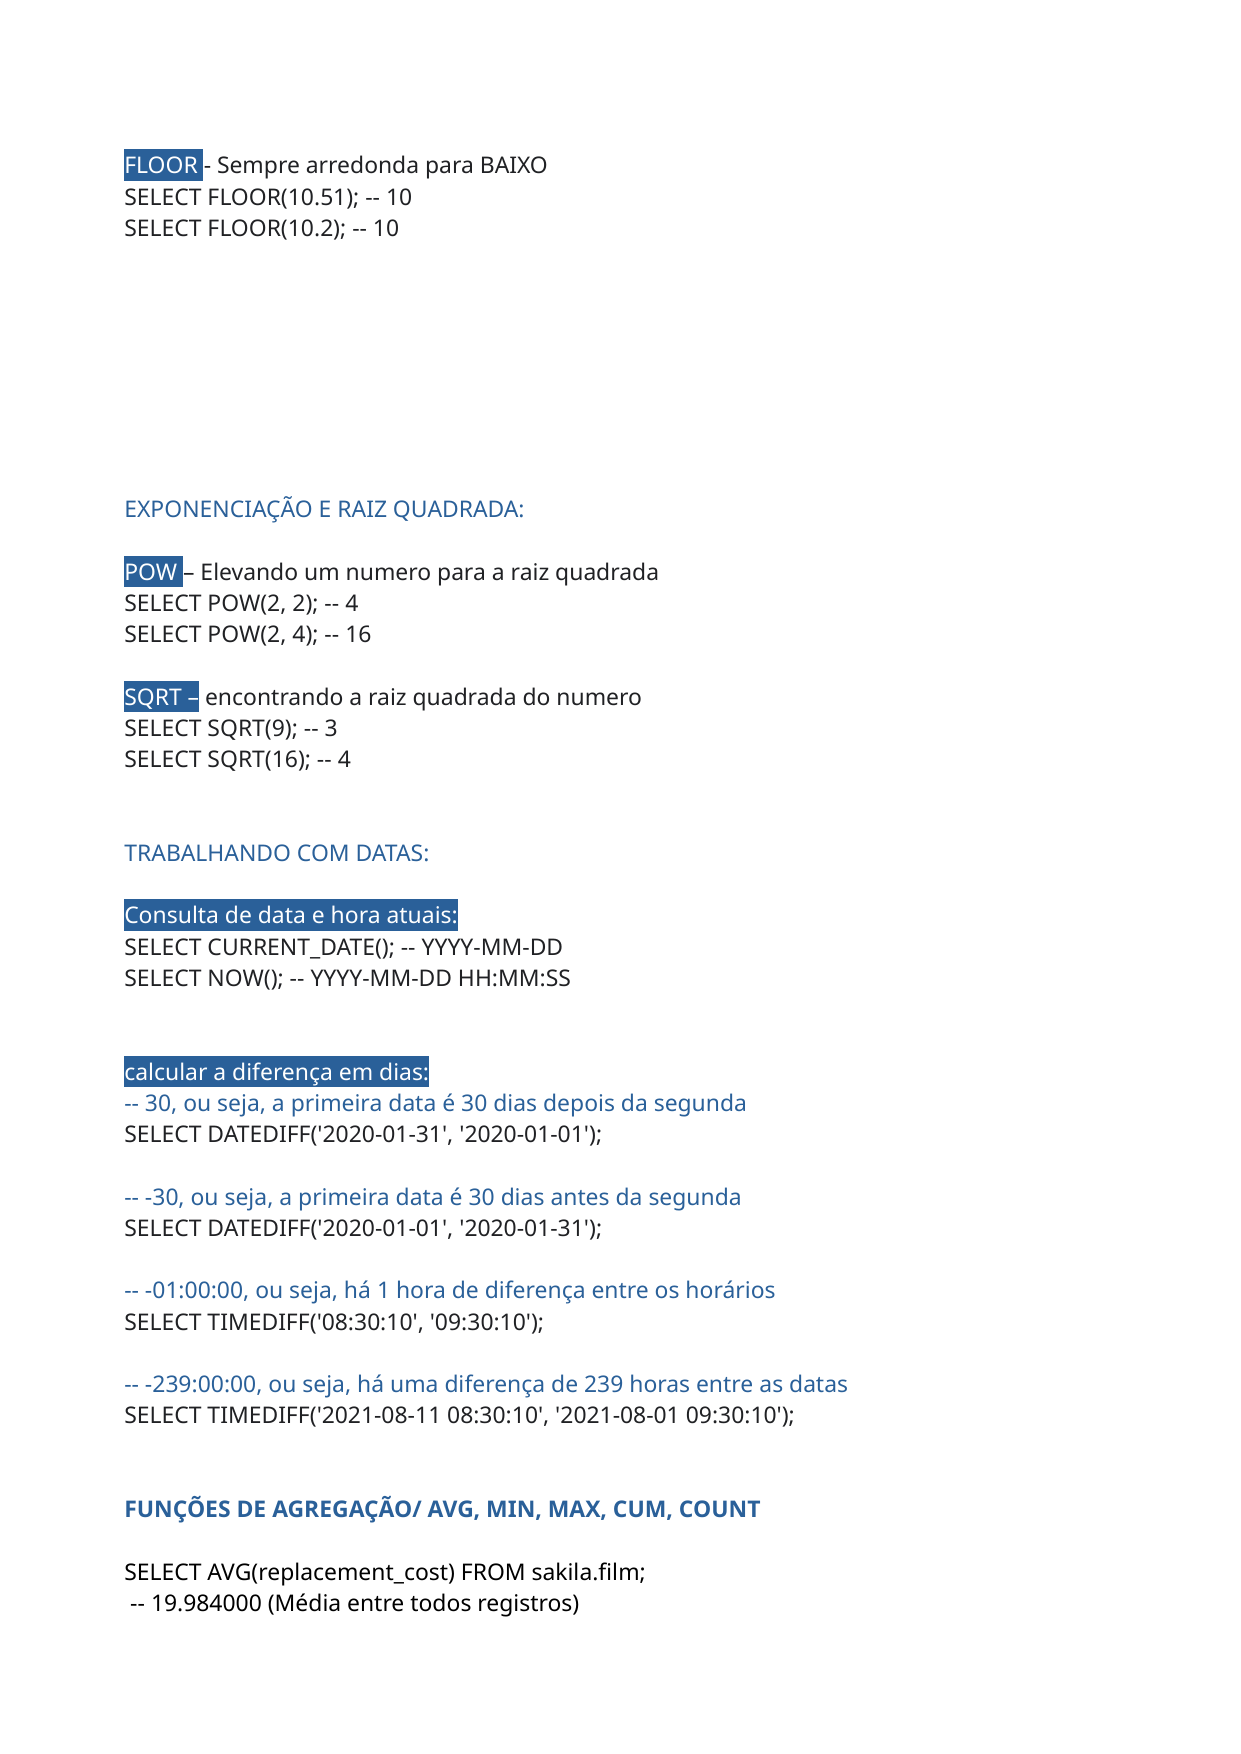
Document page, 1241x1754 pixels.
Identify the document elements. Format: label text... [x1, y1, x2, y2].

text Consulta de data e hora atuais: [124, 899, 1122, 931]
text SELECT DATEDIFF('2020-01-01', '2020-01-31'); [124, 1212, 1122, 1243]
text TRABALHANDO COM DATAS: [124, 837, 1122, 868]
text FLOOR - Sempre arredonda para BAIXO [124, 149, 1122, 181]
text SELECT SQRT(16); -- 4 [124, 743, 1122, 774]
text -- 19.984000 (Média entre todos registros) [124, 1587, 1122, 1618]
text SQRT – encontrando a raiz quadrada do numero [124, 681, 1122, 712]
text -- -239:00:00, ou seja, há uma diferença de 239 horas entre as datas [124, 1368, 1122, 1399]
text SELECT FLOOR(10.51); -- 10 [124, 181, 1122, 212]
text FUNÇÕES DE AGREGAÇÃO/ AVG, MIN, MAX, CUM, COUNT [124, 1493, 1122, 1524]
text -- -01:00:00, ou seja, há 1 hora de diferença entre os horários [124, 1274, 1122, 1306]
text SELECT POW(2, 4); -- 16 [124, 618, 1122, 649]
text SELECT DATEDIFF('2020-01-31', '2020-01-01'); [124, 1118, 1122, 1149]
text SELECT CURRENT_DATE(); -- YYYY-MM-DD [124, 931, 1122, 962]
text -- 30, ou seja, a primeira data é 30 dias depois da segunda [124, 1087, 1122, 1118]
text SELECT TIMEDIFF('2021-08-11 08:30:10', '2021-08-01 09:30:10'); [124, 1399, 1122, 1431]
text SELECT SQRT(9); -- 3 [124, 712, 1122, 743]
text SELECT NOW(); -- YYYY-MM-DD HH:MM:SS [124, 962, 1122, 993]
text calcular a diferença em dias: [124, 1056, 1122, 1087]
text SELECT AVG(replacement_cost) FROM sakila.film; [124, 1556, 1122, 1587]
text EXPONENCIAÇÃO E RAIZ QUADRADA: [124, 493, 1122, 524]
text SELECT POW(2, 2); -- 4 [124, 587, 1122, 618]
text SELECT FLOOR(10.2); -- 10 [124, 212, 1122, 243]
text POW – Elevando um numero para a raiz quadrada [124, 556, 1122, 587]
text SELECT TIMEDIFF('08:30:10', '09:30:10'); [124, 1306, 1122, 1337]
text -- -30, ou seja, a primeira data é 30 dias antes da segunda [124, 1181, 1122, 1212]
